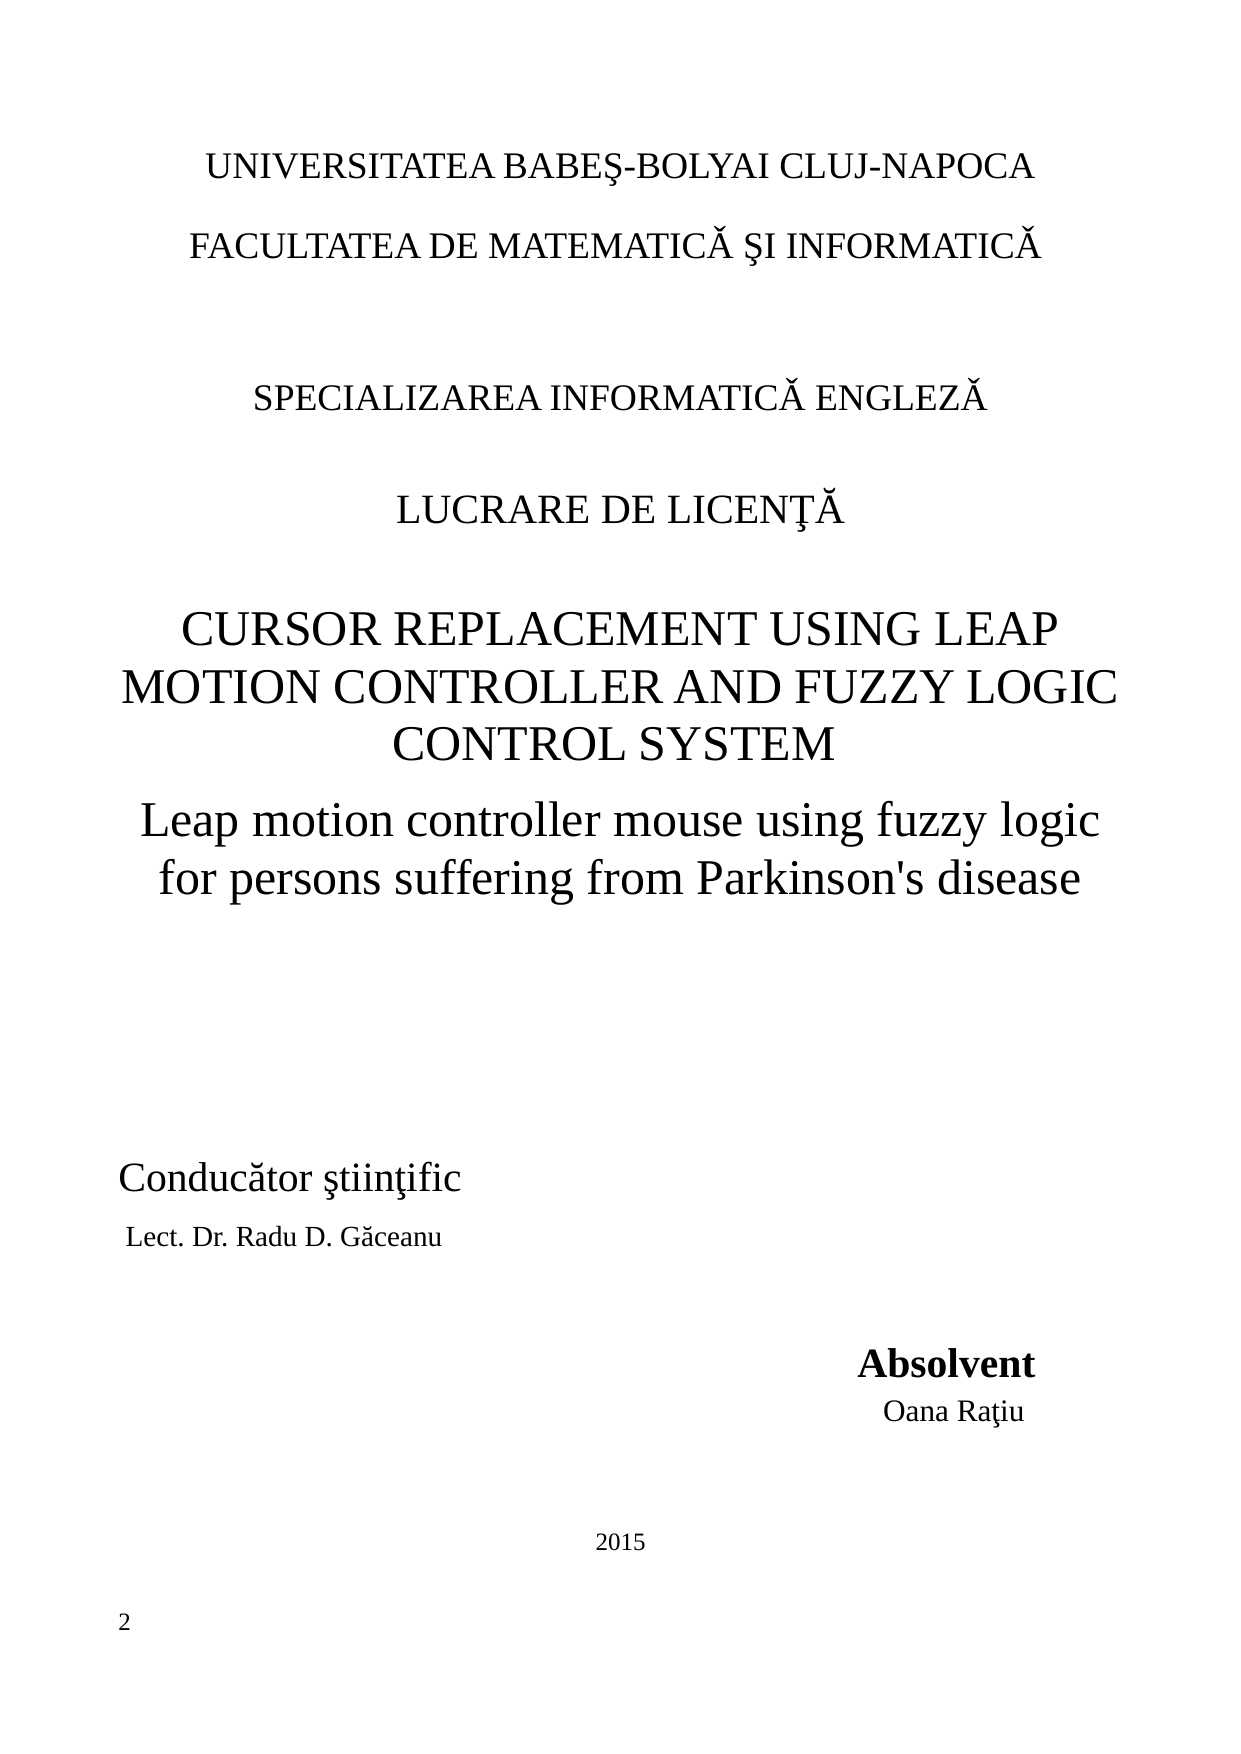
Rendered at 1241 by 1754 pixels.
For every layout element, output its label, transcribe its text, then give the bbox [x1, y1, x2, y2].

subtitle CURSOR REPLACEMENT USING LEAP MOTION CONTROLLER AND FUZZY LOGIC CONTROL SYSTEM [118, 599, 1122, 771]
text 2015 [118, 1527, 1122, 1556]
subtitle Absolvent [643, 1338, 1174, 1386]
subtitle Leap motion controller mouse using fuzzy logic for persons suffering from Parkinson's disease [118, 790, 1122, 905]
subtitle SPECIALIZAREA INFORMATICǍ ENGLEZǍ [118, 375, 1122, 418]
subtitle FACULTATEA DE MATEMATICǍ ŞI INFORMATICǍ [118, 224, 1122, 267]
subtitle LUCRARE DE LICENŢĂ [118, 485, 1122, 533]
text Oana Raţiu [118, 1392, 1122, 1428]
subtitle UNIVERSITATEA BABEŞ-BOLYAI CLUJ-NAPOCA [118, 143, 1122, 186]
subtitle Conducător ştiinţific [118, 1153, 1122, 1201]
subtitle Lect. Dr. Radu D. Găceanu [118, 1219, 1122, 1253]
